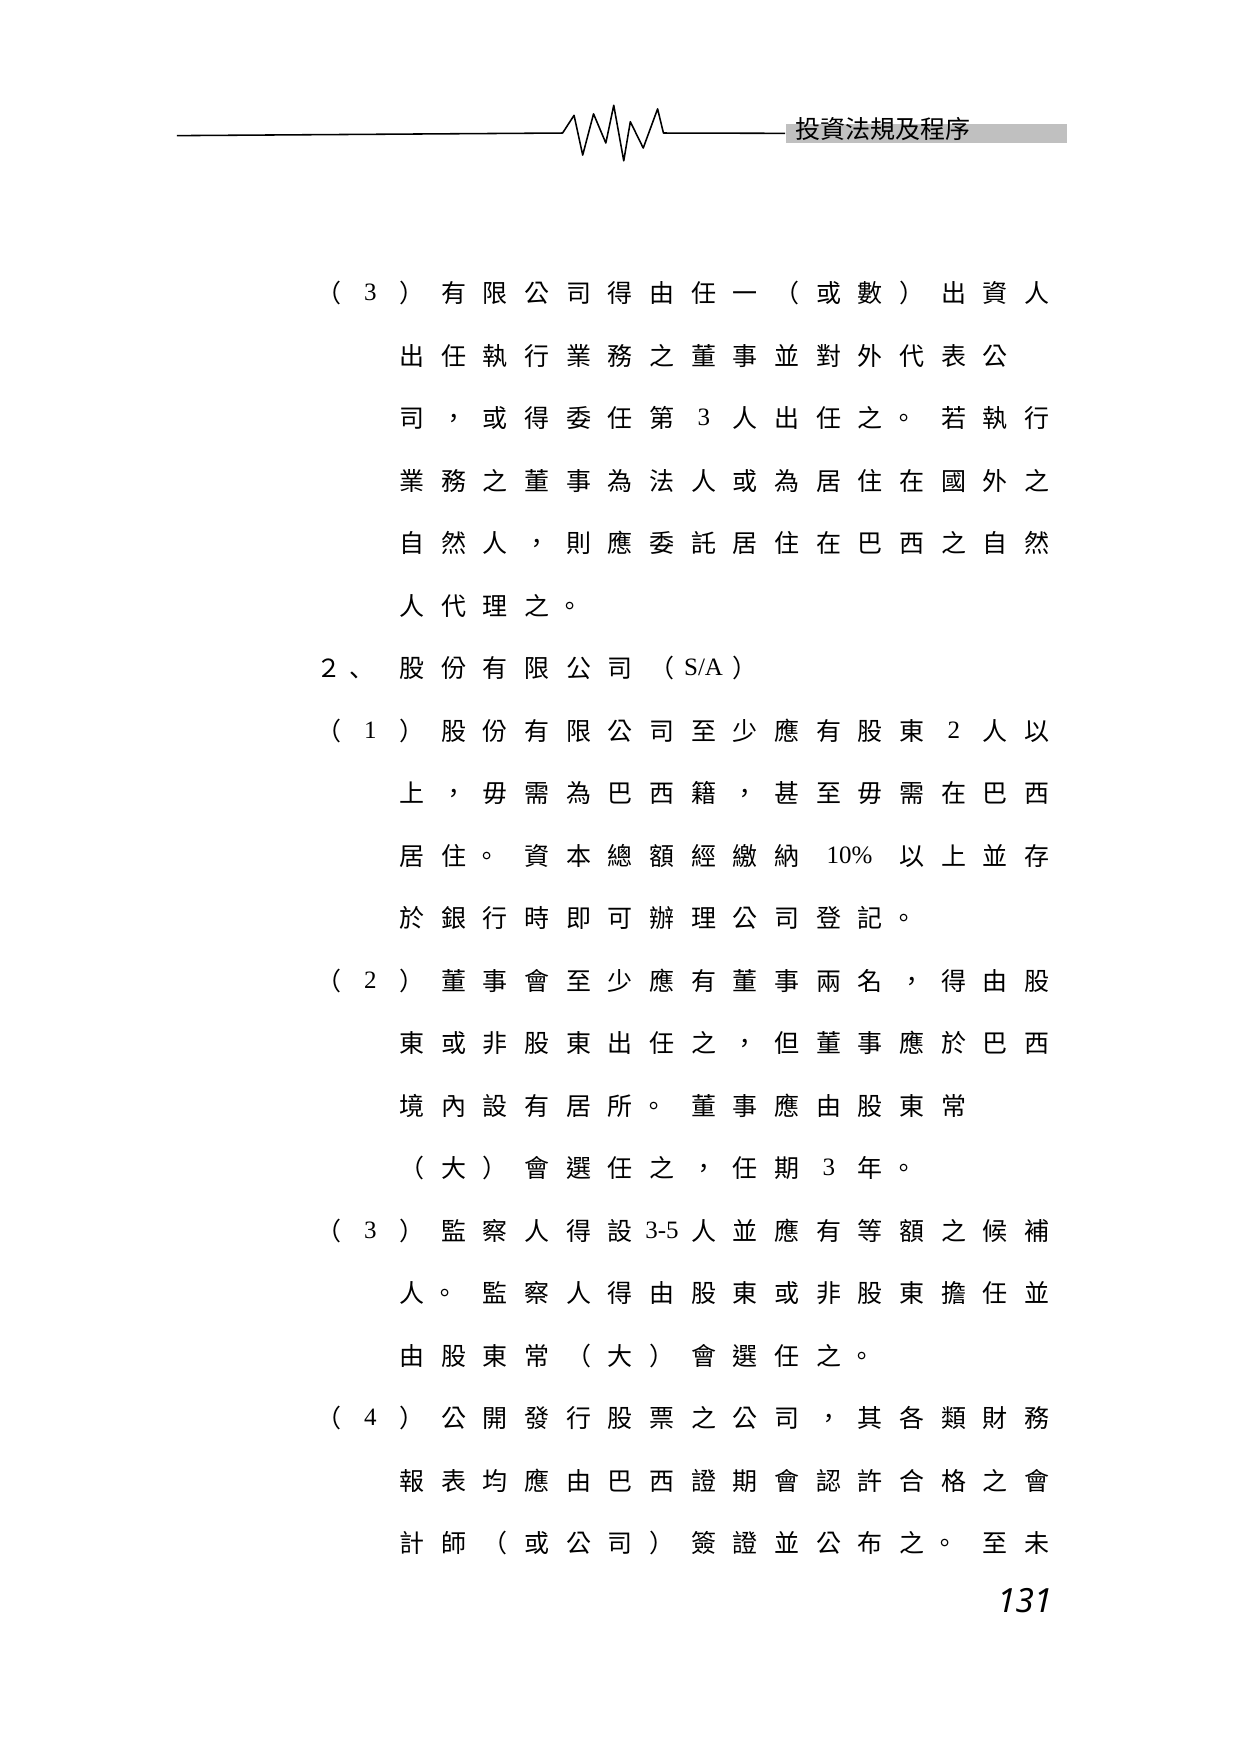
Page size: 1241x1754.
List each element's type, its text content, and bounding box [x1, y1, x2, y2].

text （4）公開發行股票之公司，其各類財務報表均應由巴西證期會認許合格之會計師（或公司）簽證並公布之。至未 [306, 1375, 1058, 1563]
text （3）監察人得設3-5人並應有等額之候補人。監察人得由股東或非股東擔任並由股東常（大）會選任之。 [306, 1188, 1058, 1375]
text （2）董事會至少應有董事兩名，得由股東或非股東出任之，但董事應於巴西境內設有居所。董事應由股東常（大）會選任之，任期3年。 [306, 938, 1058, 1188]
text （3）有限公司得由任一（或數）出資人出任執行業務之董事並對外代表公司，或得委任第3人出任之。若執行業務之董事為法人或為居住在國外之自然人，則應委託居住在巴西之自然人代理之。 [306, 250, 1058, 625]
text ２、股份有限公司（S/A） [281, 625, 1058, 688]
text （1）股份有限公司至少應有股東2人以上，毋需為巴西籍，甚至毋需在巴西居住。資本總額經繳納10%以上並存於銀行時即可辦理公司登記。 [306, 688, 1058, 938]
